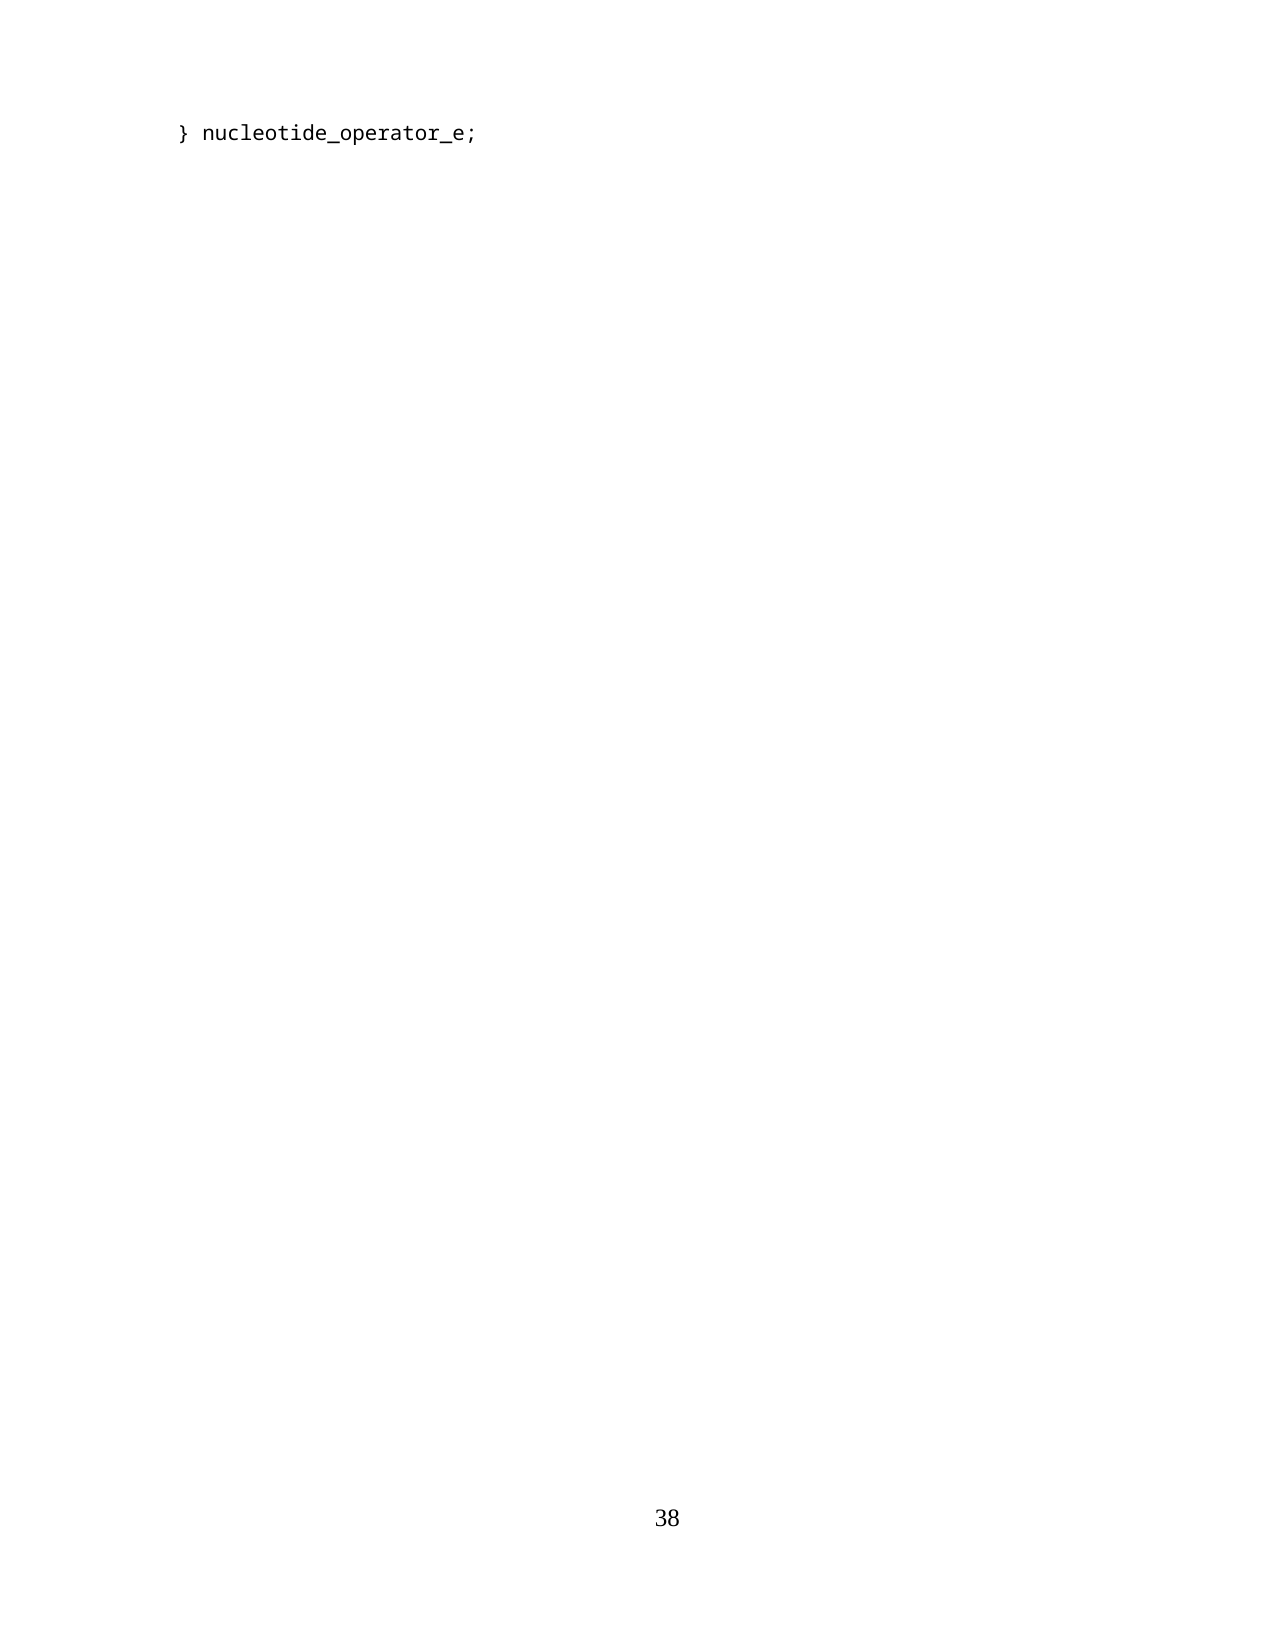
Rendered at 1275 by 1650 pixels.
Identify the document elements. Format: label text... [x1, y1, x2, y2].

text } nucleotide_operator_e; [177, 118, 1157, 147]
